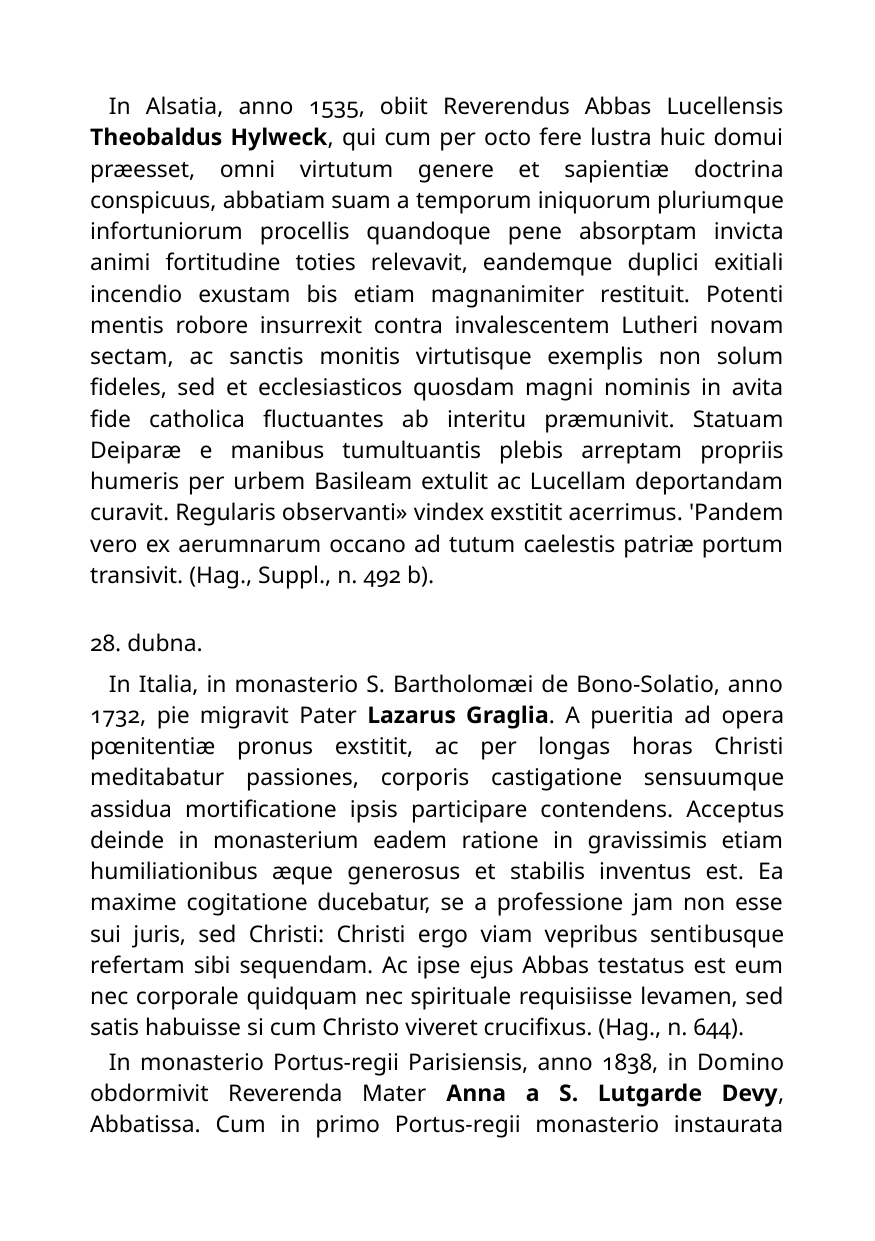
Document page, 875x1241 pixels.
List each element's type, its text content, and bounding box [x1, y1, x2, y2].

text In Alsatia, anno 1535, obiit Reverendus Abbas Lucellensis Theobaldus Hylweck, qui cum per octo fere lustra huic domui præesset, omni virtutum genere et sapientiæ doctrina conspicuus, abbatiam suam a temporum iniquorum plurium­que infortuniorum procellis quandoque pene absorptam invicta animi fortitudine toties relevavit, eandemque duplici exitiali incendio exustam bis etiam magnanimiter restituit. Potenti mentis robore insurrexit contra invalescentem Lutheri novam sectam, ac sanctis monitis virtutisque exemplis non solum fideles, sed et ecclesiasticos quosdam magni nominis in avita fide catholica fluctuantes ab interitu præmunivit. Statuam Deiparæ e manibus tumultuantis plebis arreptam propriis humeris per urbem Basileam extulit ac Lucellam deportandam curavit. Regularis observanti» vindex exstitit acerrimus. 'Pandem vero ex aerumnarum occano ad tutum caelestis patriæ portum transivit. (Hag., Suppl., n. 492 b). [90, 90, 784, 590]
text 28. dubna. [90, 627, 784, 658]
text In Italia, in monasterio S. Bartholomæi de Bono-Solatio, anno 1732, pie migravit Pater Lazarus Graglia. A pueritia ad opera pœnitentiæ pronus exstitit, ac per longas horas Christi meditabatur passiones, corporis castigatione sensuum­que assidua mortificatione ipsis participare contendens. Acce­ptus deinde in monasterium eadem ratione in gravissimis etiam humiliationibus æque generosus et stabilis inventus est. Ea maxime cogitatione ducebatur, se a professione jam non esse sui juris, sed Christi: Christi ergo viam vepribus senti­busque refertam sibi sequendam. Ac ipse ejus Abbas testatus est eum nec corporale quidquam nec spirituale requisiisse levamen, sed satis habuisse si cum Christo viveret crucifixus. (Hag., n. 644). [90, 667, 784, 1042]
text In monasterio Portus-regii Parisiensis, anno 1838, in Do­mino obdormivit Reverenda Mater Anna a S. Lutgarde Devy, Abbatissa. Cum in primo Portus-regii monasterio instaurata [90, 1046, 784, 1139]
